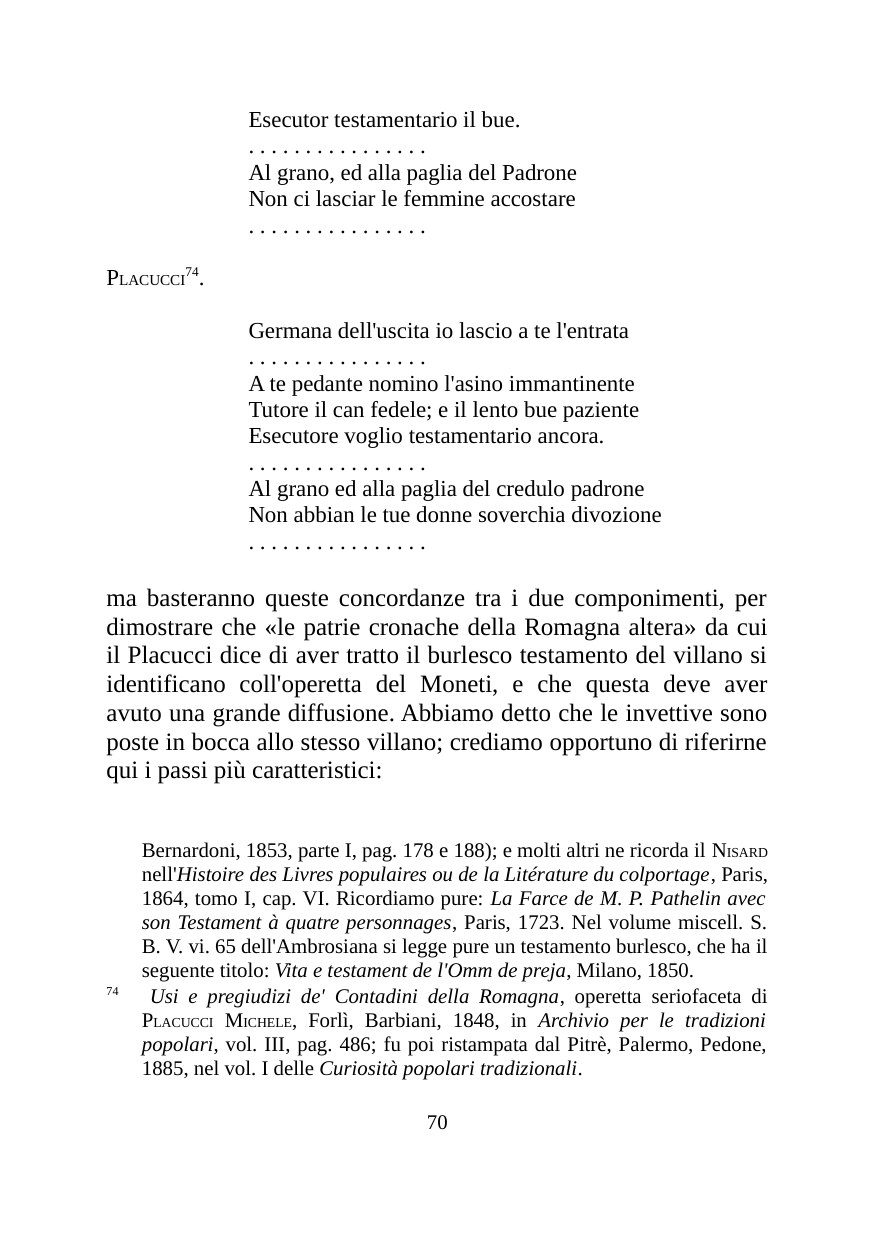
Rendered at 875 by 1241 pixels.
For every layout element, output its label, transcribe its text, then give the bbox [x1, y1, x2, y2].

text Esecutore voglio testamentario ancora. [219, 422, 768, 449]
text Germana dell'uscita io lascio a te l'entrata [219, 317, 768, 343]
text Bernardoni, 1853, parte I, pag. 178 e 188); e molti altri ne ricorda il Nisard nell'Histoire des Livres populaires ou de la Litérature du colportage, Paris, 1864, tomo I, cap. VI. Ricordiamo pure: La Farce de M. P. Pathelin avec son Testament à quatre personnages, Paris, 1723. Nel volume miscell. S. B. V. vi. 65 dell'Ambrosiana si legge pure un testamento burlesco, che ha il seguente titolo: Vita e testament de l'Omm de preja, Milano, 1850. [106, 837, 768, 982]
text . . . . . . . . . . . . . . . . [219, 212, 768, 238]
text Esecutor testamentario il bue. [219, 106, 768, 133]
text . . . . . . . . . . . . . . . . [219, 449, 768, 475]
text Non abbian le tue donne soverchia divozione [219, 502, 768, 528]
text A te pedante nomino l'asino immantinente [219, 370, 768, 396]
text Usi e pregiudizi de' Contadini della Romagna, operetta seriofaceta di Placucci Michele, Forlì, Barbiani, 1848, in Archivio per le tradizioni popolari, vol. III, pag. 486; fu poi ristampata dal Pitrè, Palermo, Pedone, 1885, nel vol. I delle Curiosità popolari tradizionali. [106, 982, 768, 1080]
text ma basteranno queste concordanze tra i due componimenti, per dimostrare che «le patrie cronache della Romagna altera» da cui il Placucci dice di aver tratto il burlesco testamento del villano si identificano coll'operetta del Moneti, e che questa deve aver avuto una grande diffusione. Abbiamo detto che le invettive sono poste in bocca allo stesso villano; crediamo opportuno di riferirne qui i passi più caratteristici: [106, 583, 768, 784]
text . . . . . . . . . . . . . . . . [219, 133, 768, 159]
text Placucci. [106, 264, 768, 291]
text Non ci lasciar le femmine accostare [219, 185, 768, 212]
text Al grano, ed alla paglia del Padrone [219, 159, 768, 185]
text . . . . . . . . . . . . . . . . [219, 343, 768, 370]
text . . . . . . . . . . . . . . . . [219, 528, 768, 554]
text Tutore il can fedele; e il lento bue paziente [219, 396, 768, 422]
text Al grano ed alla paglia del credulo padrone [219, 475, 768, 502]
